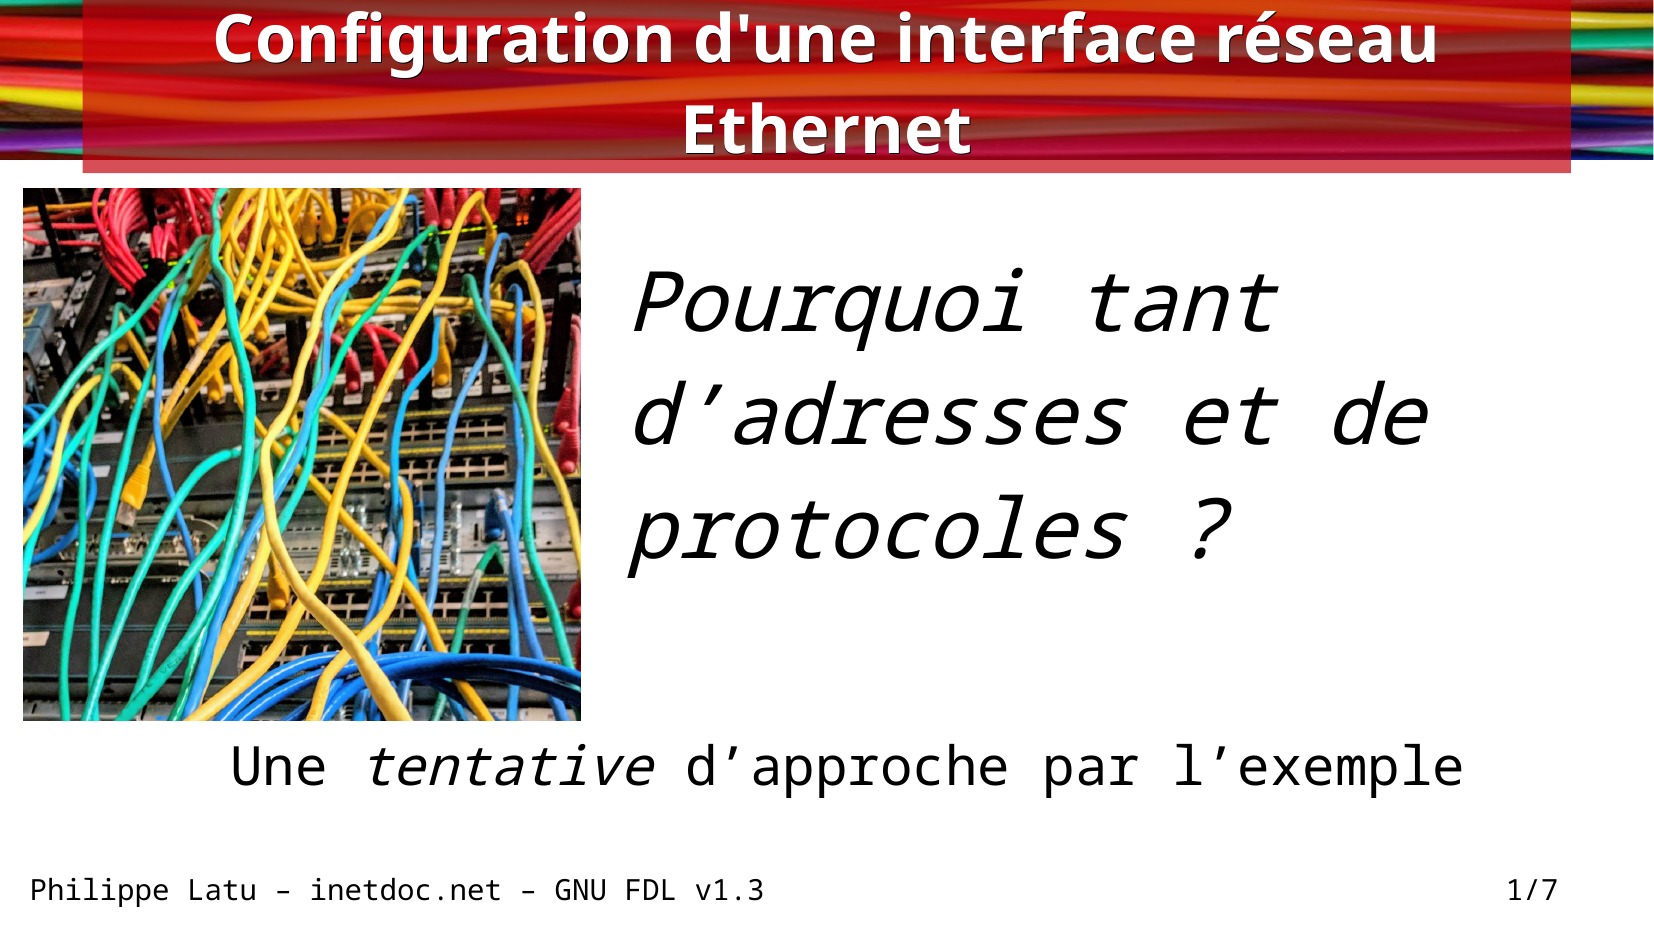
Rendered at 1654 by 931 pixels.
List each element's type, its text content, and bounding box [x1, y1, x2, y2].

text_box Pourquoi tant d’adresses et de protocoles ? [620, 236, 1577, 603]
title Configuration d'une interface réseau Ethernet [82, 10, 1571, 155]
picture [1571, 0, 1654, 160]
picture [23, 188, 581, 721]
text_box Une tentative d’approche par l’exemple [224, 720, 1524, 810]
picture [0, 0, 82, 160]
text_box Philippe Latu – inetdoc.net – GNU FDL v1.3 <numéro>/7 [23, 862, 1619, 911]
